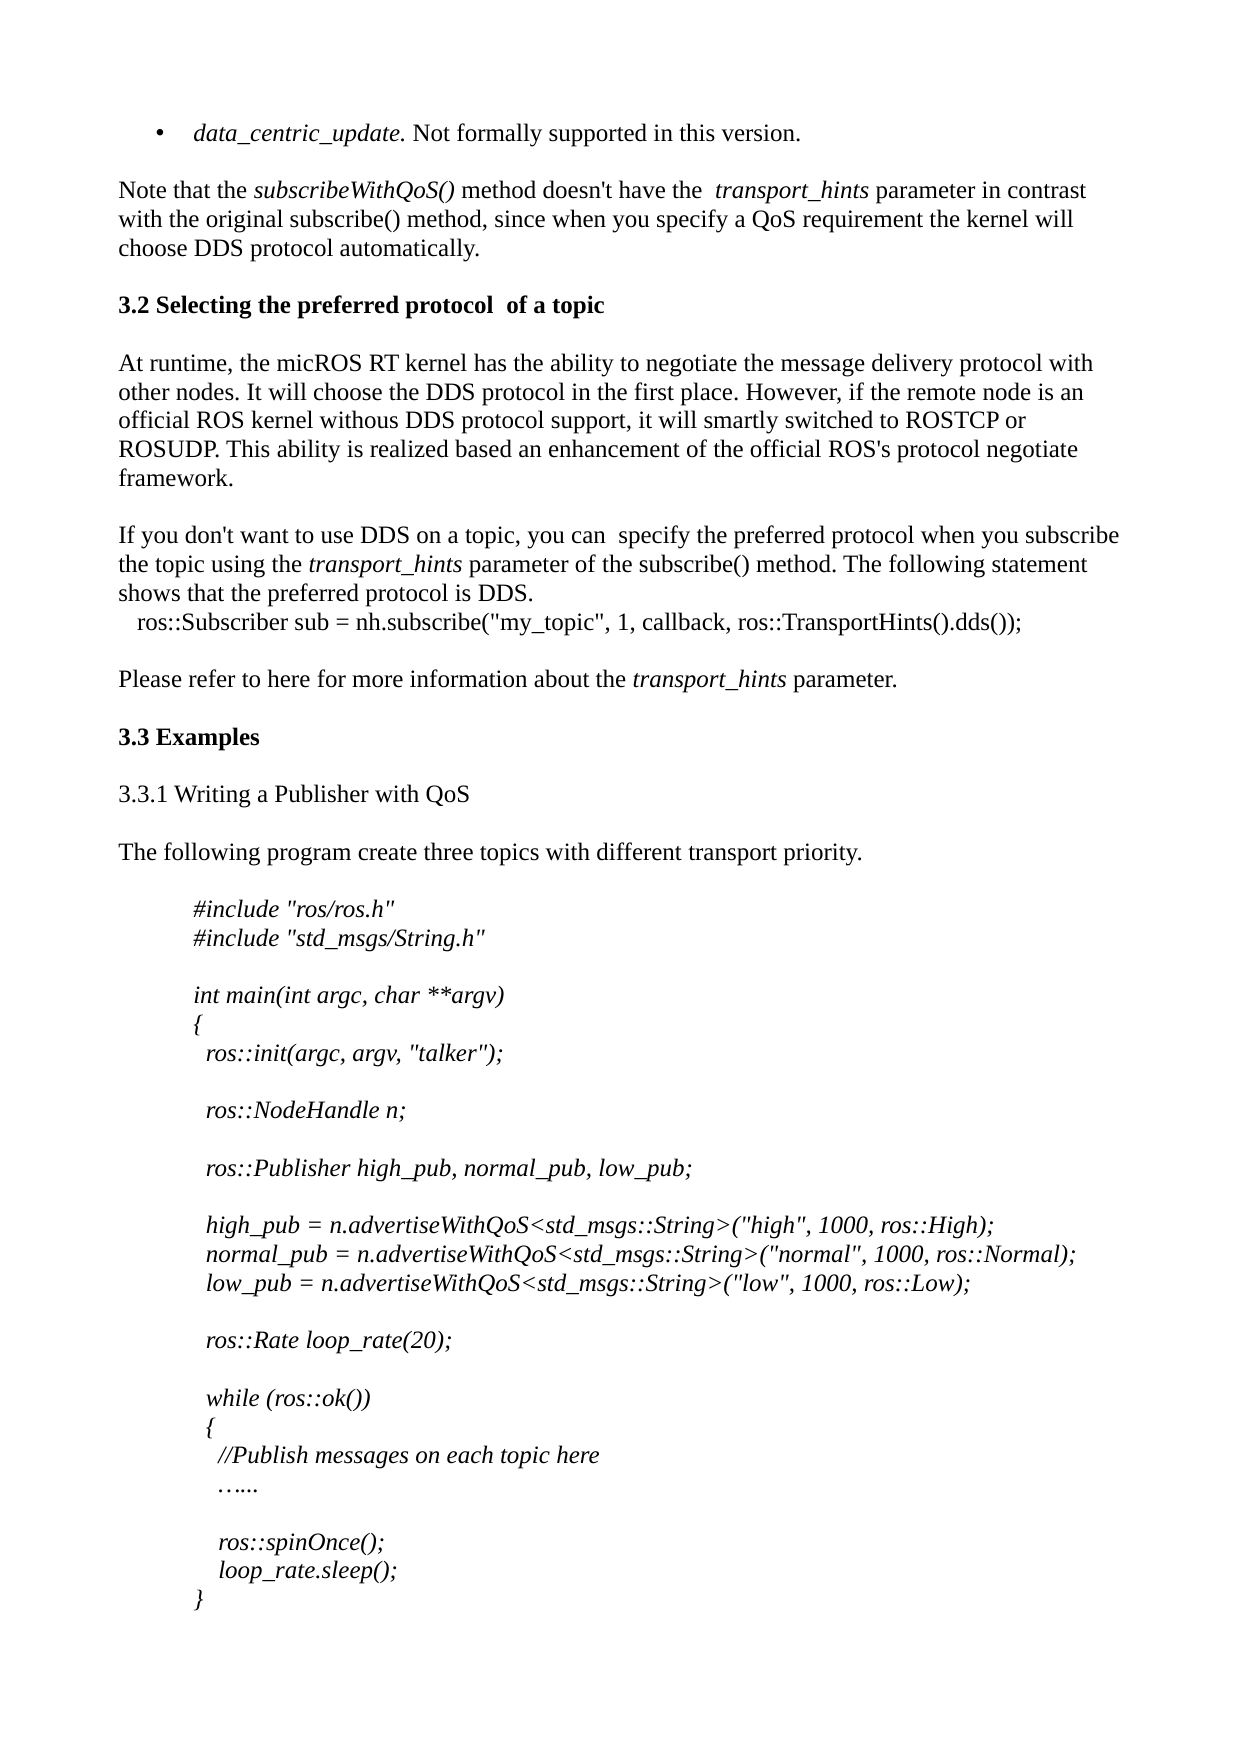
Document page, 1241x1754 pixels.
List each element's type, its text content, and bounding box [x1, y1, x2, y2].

text The following program create three topics with different transport priority. [118, 837, 1122, 866]
text normal_pub = n.advertiseWithQoS<std_msgs::String>("normal", 1000, ros::Normal); [193, 1239, 1122, 1268]
text ros::spinOnce(); [193, 1527, 1122, 1556]
text while (ros::ok()) [193, 1383, 1122, 1412]
text high_pub = n.advertiseWithQoS<std_msgs::String>("high", 1000, ros::High); [193, 1211, 1122, 1239]
text ros::Subscriber sub = nh.subscribe("my_topic", 1, callback, ros::TransportHints().dds()); [118, 607, 1122, 636]
text { [193, 1412, 1122, 1441]
text At runtime, the micROS RT kernel has the ability to negotiate the message delivery protocol with other nodes. It will choose the DDS protocol in the first place. However, if the remote node is an official ROS kernel withous DDS protocol support, it will smartly switched to ROSTCP or ROSUDP. This ability is realized based an enhancement of the official ROS's protocol negotiate framework. [118, 348, 1122, 492]
text } [193, 1584, 1122, 1613]
text #include "std_msgs/String.h" [193, 923, 1122, 952]
text loop_rate.sleep(); [193, 1556, 1122, 1584]
text ros::Rate loop_rate(20); [193, 1326, 1122, 1354]
text ros::init(argc, argv, "talker"); [193, 1038, 1122, 1067]
text 3.3.1 Writing a Publisher with QoS [118, 779, 1122, 808]
text 3.2 Selecting the preferred protocol of a topic [118, 291, 1122, 319]
list data_centric_update. Not formally supported in this version. [156, 118, 1122, 147]
text 3.3 Examples [118, 722, 1122, 751]
text #include "ros/ros.h" [193, 894, 1122, 923]
text If you don't want to use DDS on a topic, you can specify the preferred protocol when you subscribe the topic using the transport_hints parameter of the subscribe() method. The following statement shows that the preferred protocol is DDS. [118, 521, 1122, 607]
text //Publish messages on each topic here [193, 1441, 1122, 1469]
text ros::Publisher high_pub, normal_pub, low_pub; [193, 1153, 1122, 1182]
text int main(int argc, char **argv) [193, 981, 1122, 1009]
text low_pub = n.advertiseWithQoS<std_msgs::String>("low", 1000, ros::Low); [193, 1268, 1122, 1297]
text ros::NodeHandle n; [193, 1096, 1122, 1124]
text Please refer to here for more information about the transport_hints parameter. [118, 664, 1122, 693]
text Note that the subscribeWithQoS() method doesn't have the transport_hints parameter in contrast with the original subscribe() method, since when you specify a QoS requirement the kernel will choose DDS protocol automatically. [118, 176, 1122, 262]
text …... [193, 1469, 1122, 1498]
text { [193, 1009, 1122, 1038]
